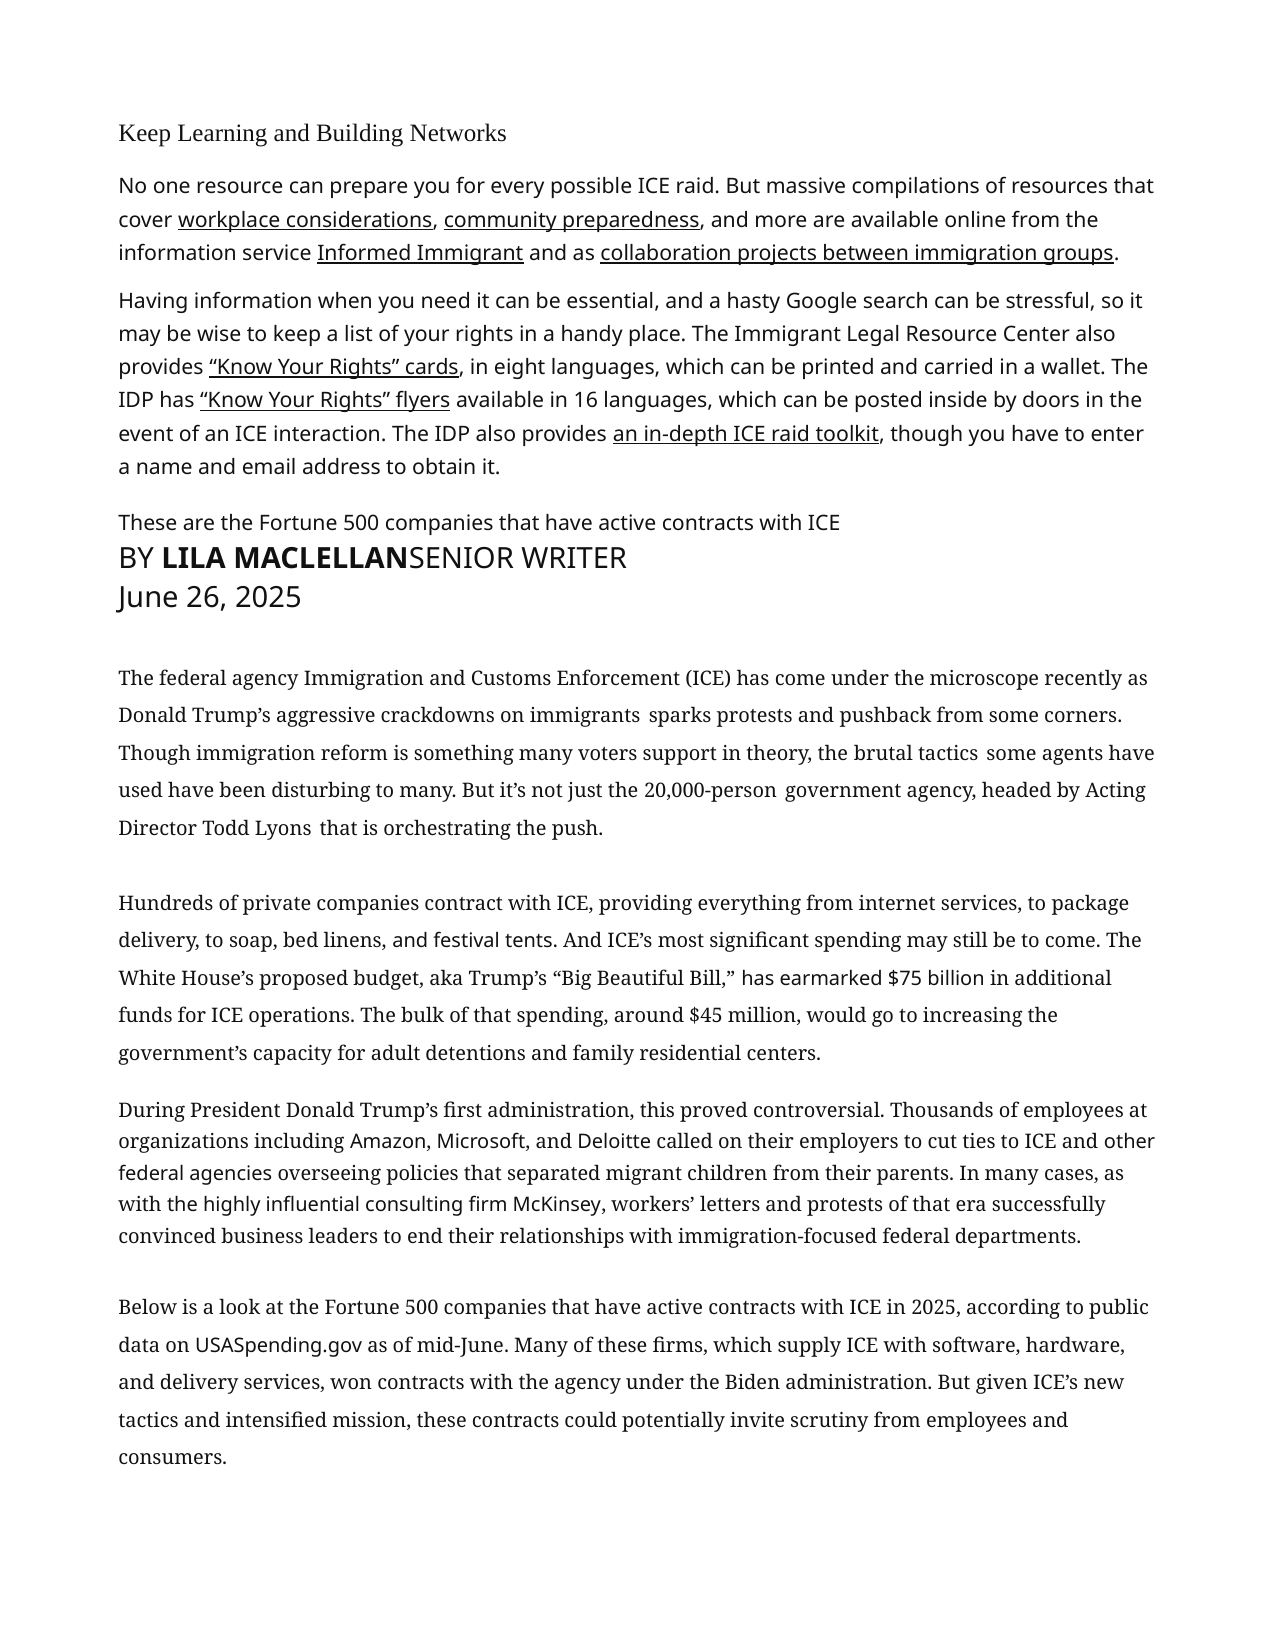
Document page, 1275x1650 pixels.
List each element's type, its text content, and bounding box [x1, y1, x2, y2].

text Hundreds of private companies contract with ICE, providing everything from internet services, to package delivery, to soap, bed linens, and festival tents. And ICE’s most significant spending may still be to come. The White House’s proposed budget, aka Trump’s “Big Beautiful Bill,” has earmarked $75 billion in additional funds for ICE operations. The bulk of that spending, around $45 million, would go to increasing the government’s capacity for adult detentions and family residential centers. [118, 879, 1157, 1066]
subtitle These are the Fortune 500 companies that have active contracts with ICE [118, 499, 1157, 537]
text Keep Learning and Building Networks [118, 118, 1157, 147]
text Below is a look at the Fortune 500 companies that have active contracts with ICE in 2025, according to public data on USASpending.gov as of mid-June. Many of these firms, which supply ICE with software, hardware, and delivery services, won contracts with the agency under the Biden administration. But given ICE’s new tactics and intensified mission, these contracts could potentially invite scrutiny from employees and consumers. [118, 1283, 1157, 1471]
text The federal agency Immigration and Customs Enforcement (ICE) has come under the microscope recently as Donald Trump’s aggressive crackdowns on immigrants sparks protests and pushback from some corners. Though immigration reform is something many voters support in theory, the brutal tactics some agents have used have been disturbing to many. But it’s not just the 20,000-person government agency, headed by Acting Director Todd Lyons that is orchestrating the push. [118, 654, 1157, 841]
text By Lila MacLellanSenior Writer [118, 537, 1137, 577]
text Having information when you need it can be essential, and a hasty Google search can be stressful, so it may be wise to keep a list of your rights in a handy place. The Immigrant Legal Resource Center also provides “Know Your Rights” cards, in eight languages, which can be printed and carried in a wallet. The IDP has “Know Your Rights” flyers available in 16 languages, which can be posted inside by doors in the event of an ICE interaction. The IDP also provides an in-depth ICE raid toolkit, though you have to enter a name and email address to obtain it. [118, 285, 1157, 481]
text No one resource can prepare you for every possible ICE raid. But massive compilations of resources that cover workplace considerations, community preparedness, and more are available online from the information service Informed Immigrant and as collaboration projects between immigration groups. [118, 171, 1157, 267]
text During President Donald Trump’s first administration, this proved controversial. Thousands of employees at organizations including Amazon, Microsoft, and Deloitte called on their employers to cut ties to ICE and other federal agencies overseeing policies that separated migrant children from their parents. In many cases, as with the highly influential consulting firm McKinsey, workers’ letters and protests of that era successfully convinced business leaders to end their relationships with immigration-focused federal departments. [118, 1096, 1157, 1249]
text June 26, 2025 [118, 577, 1137, 616]
